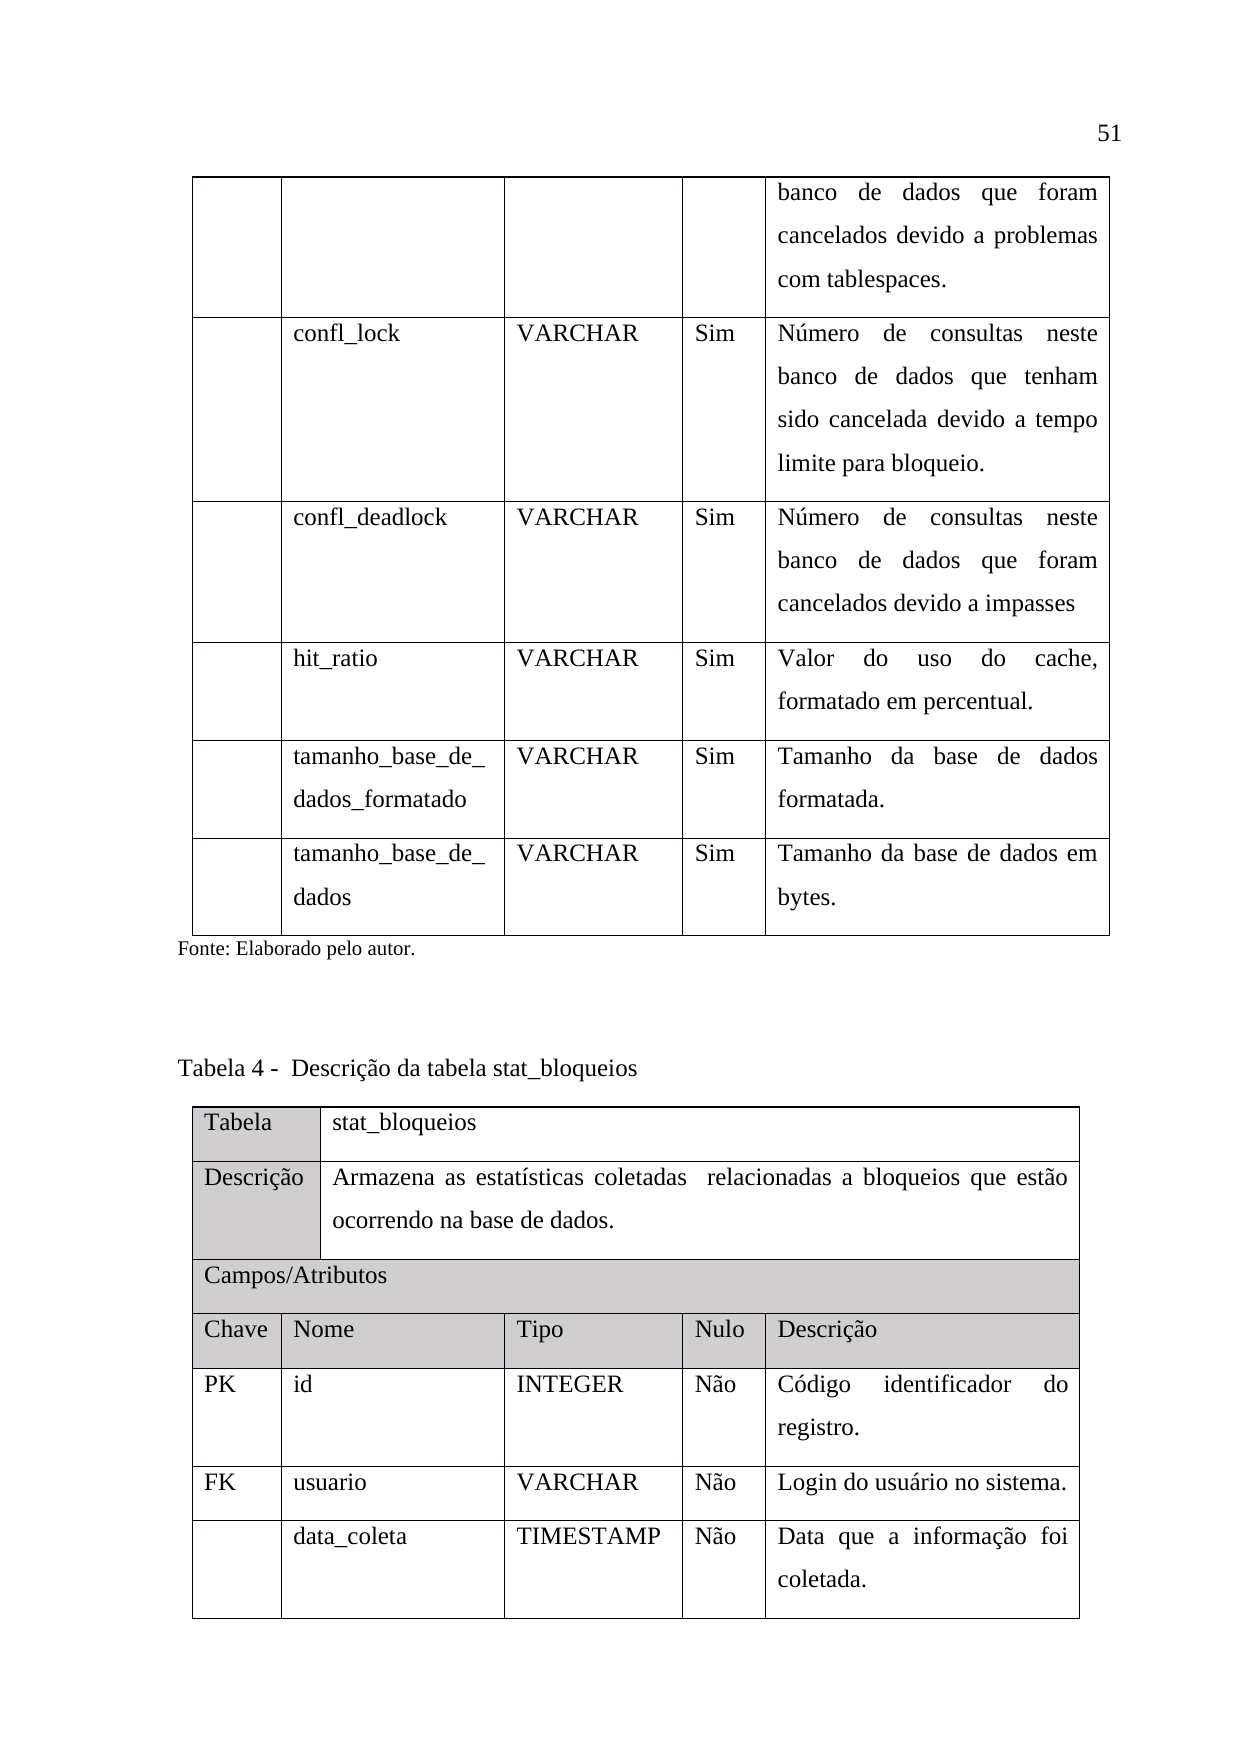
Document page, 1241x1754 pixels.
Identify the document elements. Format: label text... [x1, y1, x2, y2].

table_cell hit_ratio [282, 643, 504, 740]
table_cell Tamanho da base de dados em bytes. [766, 839, 1109, 935]
table_cell Descrição [193, 1162, 320, 1259]
table_cell Sim [683, 643, 765, 740]
table_cell Sim [683, 318, 765, 501]
table_cell [193, 741, 281, 837]
table_cell banco de dados que foram cancelados devido a problemas com tablespaces. [766, 178, 1109, 317]
table_cell Descrição [766, 1314, 1079, 1368]
table_cell VARCHAR [505, 502, 682, 642]
table_cell confl_lock [282, 318, 504, 501]
table_cell Sim [683, 741, 765, 837]
table_cell [193, 318, 281, 501]
text Tabela 4 - Descrição da tabela stat_bloqueios [177, 1053, 1122, 1082]
table_cell Sim [683, 502, 765, 642]
table_cell Código identificador do registro. [766, 1369, 1079, 1466]
table_cell Nome [282, 1314, 504, 1368]
table_cell [683, 178, 765, 317]
table_cell VARCHAR [505, 741, 682, 837]
table_cell Não [683, 1521, 765, 1618]
table_cell Chave [193, 1314, 281, 1368]
table_cell [193, 1521, 281, 1618]
table_header Tabela [193, 1108, 320, 1161]
table_cell [193, 643, 281, 740]
table_cell VARCHAR [505, 643, 682, 740]
table_cell [505, 178, 682, 317]
table_cell id [282, 1369, 504, 1466]
table_cell Não [683, 1369, 765, 1466]
table_cell TIMESTAMP [505, 1521, 682, 1618]
table_cell VARCHAR [505, 1467, 682, 1520]
table_cell FK [193, 1467, 281, 1520]
table_cell Campos/Atributos [193, 1260, 1079, 1313]
table_cell Sim [683, 839, 765, 935]
table_cell data_coleta [282, 1521, 504, 1618]
list Fonte: Elaborado pelo autor. [177, 936, 1122, 960]
table_cell VARCHAR [505, 839, 682, 935]
table_cell VARCHAR [505, 318, 682, 501]
table_header stat_bloqueios [321, 1108, 1079, 1161]
table_cell [193, 178, 281, 317]
table_cell usuario [282, 1467, 504, 1520]
table_cell tamanho_base_de_dados_formatado [282, 741, 504, 837]
table_cell Tamanho da base de dados formatada. [766, 741, 1109, 837]
table_cell [282, 178, 504, 317]
table_cell Valor do uso do cache, formatado em percentual. [766, 643, 1109, 740]
table_cell [193, 839, 281, 935]
table_cell Armazena as estatísticas coletadas relacionadas a bloqueios que estão ocorrendo na base de dados. [321, 1162, 1079, 1259]
table_cell Login do usuário no sistema. [766, 1467, 1079, 1520]
table_cell PK [193, 1369, 281, 1466]
table_cell Nulo [683, 1314, 765, 1368]
table_cell tamanho_base_de_dados [282, 839, 504, 935]
table_cell [193, 502, 281, 642]
table_cell Número de consultas neste banco de dados que tenham sido cancelada devido a tempo limite para bloqueio. [766, 318, 1109, 501]
table_cell Data que a informação foi coletada. [766, 1521, 1079, 1618]
table_cell Número de consultas neste banco de dados que foram cancelados devido a impasses [766, 502, 1109, 642]
table_cell INTEGER [505, 1369, 682, 1466]
table_cell confl_deadlock [282, 502, 504, 642]
table_cell Tipo [505, 1314, 682, 1368]
table_cell Não [683, 1467, 765, 1520]
